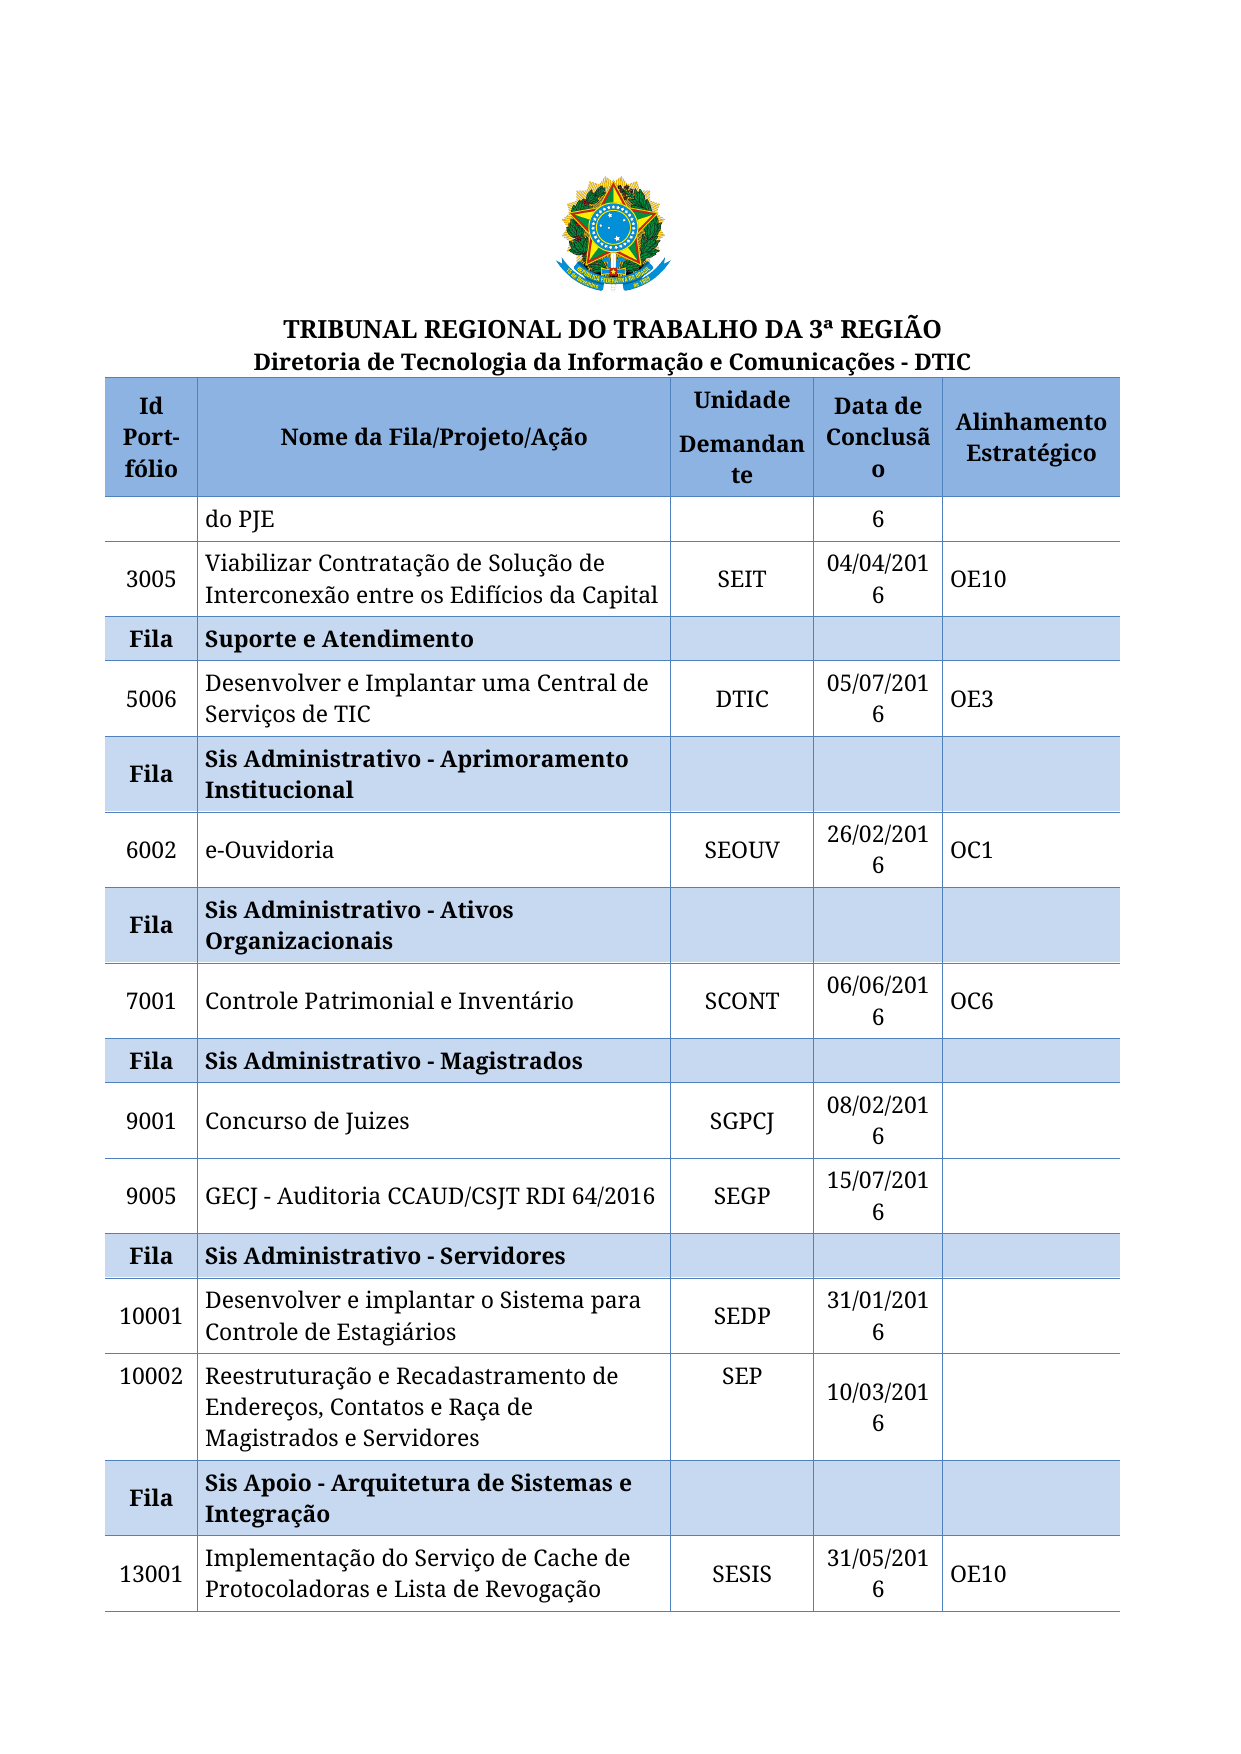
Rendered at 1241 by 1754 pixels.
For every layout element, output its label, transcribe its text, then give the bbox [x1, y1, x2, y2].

table_cell SEGP [671, 1159, 813, 1233]
table_cell Fila [105, 1234, 197, 1277]
table_cell Reestruturação e Recadastramento de Endereços, Contatos e Raça de Magistrados e Servidores [198, 1354, 670, 1460]
table_cell DTIC [671, 661, 813, 736]
table_cell 04/04/2016 [814, 542, 942, 616]
table_header Nome da Fila/Projeto/Ação [198, 378, 670, 496]
table_cell [943, 1354, 1120, 1460]
table_cell Sis Administrativo - Magistrados [198, 1039, 670, 1082]
table_cell 31/05/2016 [814, 1536, 942, 1611]
table_cell SEOUV [671, 813, 813, 887]
table_cell [105, 497, 197, 541]
table_cell 05/07/2016 [814, 661, 942, 736]
table_cell 08/02/2016 [814, 1083, 942, 1158]
table_cell [814, 1234, 942, 1277]
table_cell Desenvolver e Implantar uma Central de Serviços de TIC [198, 661, 670, 736]
table_cell Suporte e Atendimento [198, 617, 670, 660]
table_cell [943, 1083, 1120, 1158]
table_cell [943, 1461, 1120, 1535]
table_cell OE10 [943, 1536, 1120, 1611]
table_cell [943, 617, 1120, 660]
table_cell SGPCJ [671, 1083, 813, 1158]
table_cell 9005 [105, 1159, 197, 1233]
table_cell Desenvolver e implantar o Sistema para Controle de Estagiários [198, 1279, 670, 1353]
table_cell OC1 [943, 813, 1120, 887]
table_cell [943, 1234, 1120, 1277]
table_cell Fila [105, 888, 197, 962]
table_header Id Port-fólio [105, 378, 197, 496]
table_cell [671, 497, 813, 541]
table_cell 15/07/2016 [814, 1159, 942, 1233]
table_cell [943, 1159, 1120, 1233]
table_cell [671, 737, 813, 811]
table_cell 10/03/2016 [814, 1354, 942, 1460]
table_cell Fila [105, 737, 197, 811]
table_cell Fila [105, 1461, 197, 1535]
table_cell [943, 1279, 1120, 1353]
table_cell 10001 [105, 1279, 197, 1353]
table_cell 5006 [105, 661, 197, 736]
table_cell Fila [105, 1039, 197, 1082]
table_cell SESIS [671, 1536, 813, 1611]
table_cell [943, 497, 1120, 541]
table_cell 31/01/2016 [814, 1279, 942, 1353]
table_cell Concurso de Juizes [198, 1083, 670, 1158]
table_cell [814, 617, 942, 660]
table_cell Sis Administrativo - Servidores [198, 1234, 670, 1277]
table_cell [814, 737, 942, 811]
table_cell e-Ouvidoria [198, 813, 670, 887]
table_cell OC6 [943, 964, 1120, 1038]
table_cell SEP [671, 1354, 813, 1460]
table_cell Fila [105, 617, 197, 660]
table_cell [814, 1461, 942, 1535]
table_cell SCONT [671, 964, 813, 1038]
table_cell [671, 1461, 813, 1535]
table_cell OE3 [943, 661, 1120, 736]
table_cell SEDP [671, 1279, 813, 1353]
table_header Unidade Demandante [671, 378, 813, 496]
table_cell 06/06/2016 [814, 964, 942, 1038]
table_cell Controle Patrimonial e Inventário [198, 964, 670, 1038]
picture [553, 175, 672, 297]
table_cell [943, 737, 1120, 811]
table_cell SEIT [671, 542, 813, 616]
table_cell 6 [814, 497, 942, 541]
table_cell Sis Administrativo - Ativos Organizacionais [198, 888, 670, 962]
table_cell do PJE [198, 497, 670, 541]
table_cell 3005 [105, 542, 197, 616]
table_cell 13001 [105, 1536, 197, 1611]
table_cell [814, 1039, 942, 1082]
table_cell 9001 [105, 1083, 197, 1158]
table_cell Implementação do Serviço de Cache de Protocoladoras e Lista de Revogação [198, 1536, 670, 1611]
table_cell OE10 [943, 542, 1120, 616]
table_cell Viabilizar Contratação de Solução de Interconexão entre os Edifícios da Capital [198, 542, 670, 616]
table_cell [943, 888, 1120, 962]
table_cell [943, 1039, 1120, 1082]
table_cell GECJ - Auditoria CCAUD/CSJT RDI 64/2016 [198, 1159, 670, 1233]
table_header Alinhamento Estratégico [943, 378, 1120, 496]
table_cell [814, 888, 942, 962]
table_cell 10002 [105, 1354, 197, 1460]
table_cell 7001 [105, 964, 197, 1038]
table_header Data de Conclusão [814, 378, 942, 496]
table_cell [671, 1039, 813, 1082]
table_cell [671, 617, 813, 660]
table_cell 26/02/2016 [814, 813, 942, 887]
table_cell [671, 888, 813, 962]
table_cell [671, 1234, 813, 1277]
table_cell 6002 [105, 813, 197, 887]
table_cell Sis Apoio - Arquitetura de Sistemas e Integração [198, 1461, 670, 1535]
table_cell Sis Administrativo - Aprimoramento Institucional [198, 737, 670, 811]
